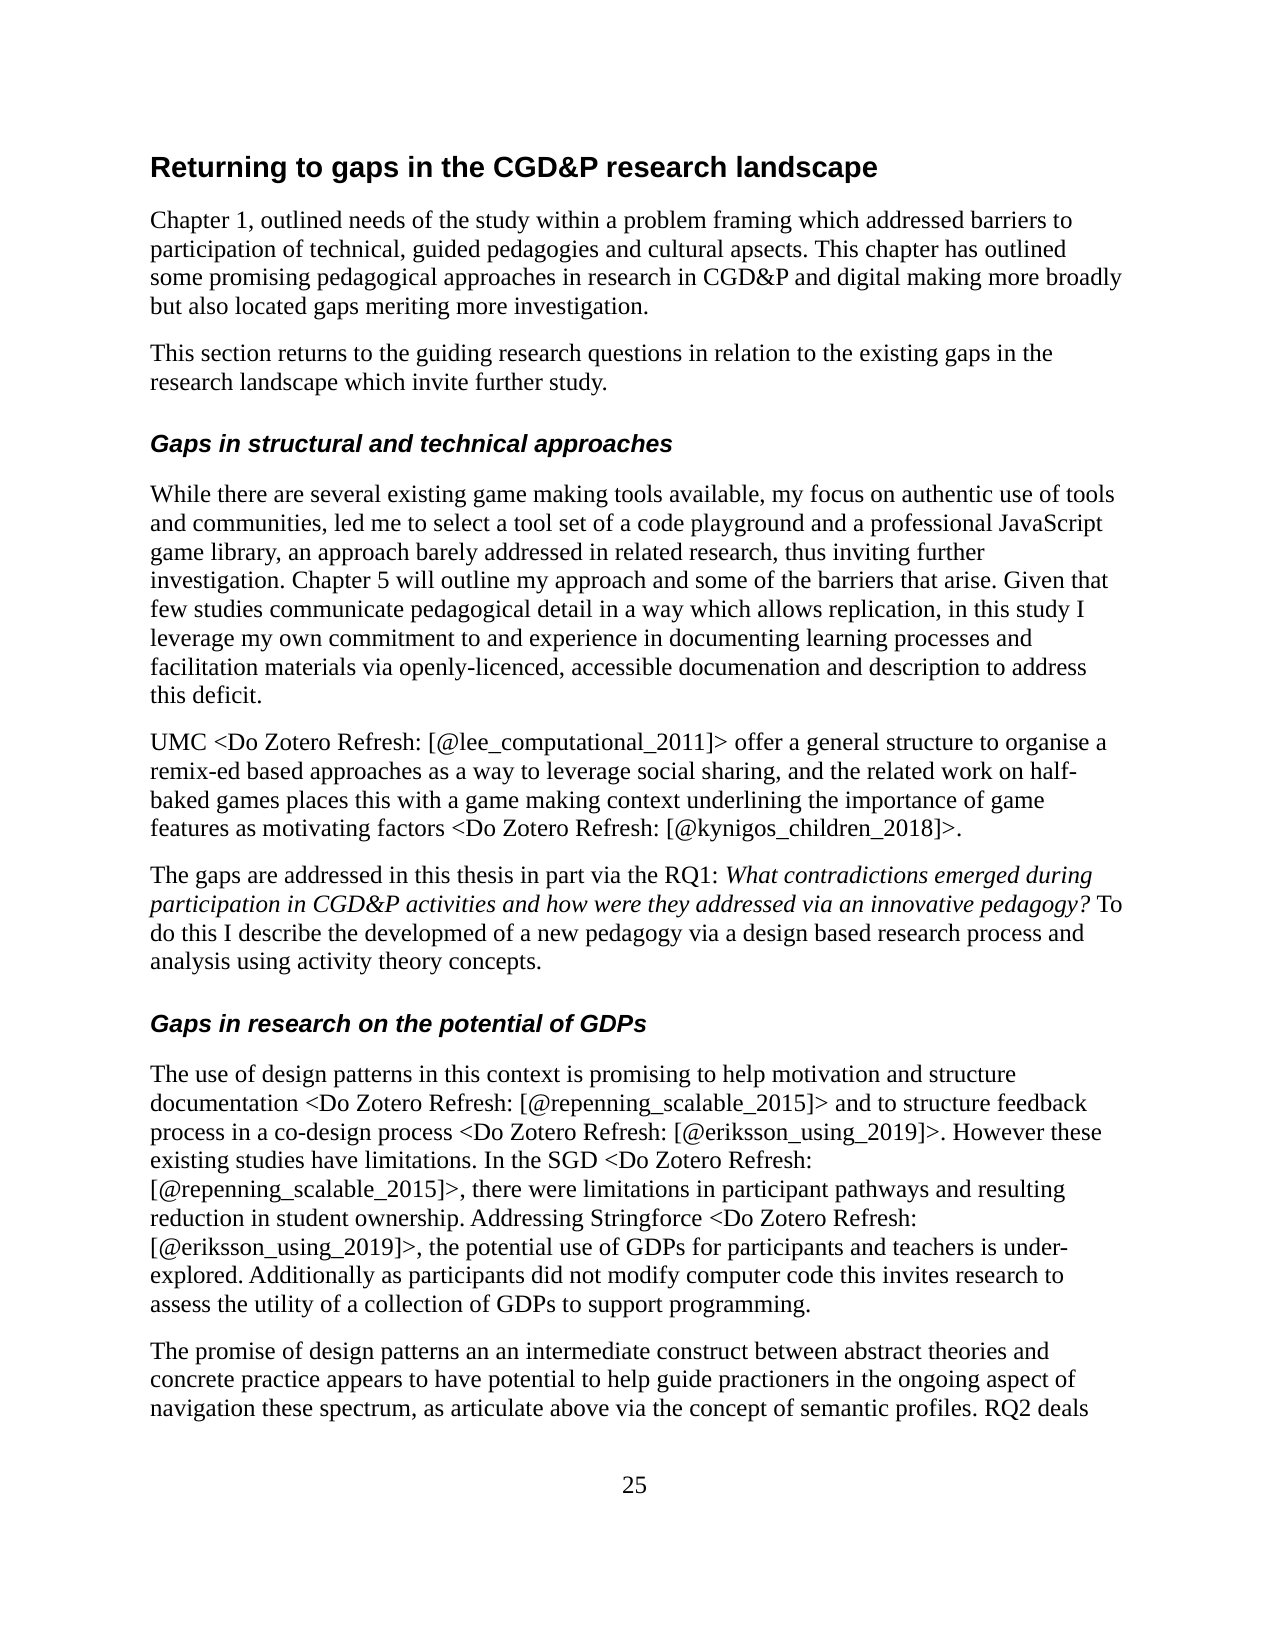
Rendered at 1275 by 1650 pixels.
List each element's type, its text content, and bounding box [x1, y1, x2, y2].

text The gaps are addressed in this thesis in part via the RQ1: What contradictions emerged during participation in CGD&P activities and how were they addressed via an innovative pedagogy? To do this I describe the developmed of a new pedagogy via a design based research process and analysis using activity theory concepts. [150, 860, 1125, 975]
subtitle Gaps in research on the potential of GDPs [150, 1009, 1125, 1038]
subtitle Gaps in structural and technical approaches [150, 429, 1125, 458]
text This section returns to the guiding research questions in relation to the existing gaps in the research landscape which invite further study. [150, 338, 1125, 395]
text While there are several existing game making tools available, my focus on authentic use of tools and communities, led me to select a tool set of a code playground and a professional JavaScript game library, an approach barely addressed in related research, thus inviting further investigation. Chapter 5 will outline my approach and some of the barriers that arise. Given that few studies communicate pedagogical detail in a way which allows replication, in this study I leverage my own commitment to and experience in documenting learning processes and facilitation materials via openly-licenced, accessible documenation and description to address this deficit. [150, 479, 1125, 709]
text UMC <Do Zotero Refresh: [@lee_computational_2011]> offer a general structure to organise a remix-ed based approaches as a way to leverage social sharing, and the related work on half-baked games places this with a game making context underlining the importance of game features as motivating factors <Do Zotero Refresh: [@kynigos_children_2018]>. [150, 727, 1125, 842]
text The use of design patterns in this context is promising to help motivation and structure documentation <Do Zotero Refresh: [@repenning_scalable_2015]> and to structure feedback process in a co-design process <Do Zotero Refresh: [@eriksson_using_2019]>. However these existing studies have limitations. In the SGD <Do Zotero Refresh: [@repenning_scalable_2015]>, there were limitations in participant pathways and resulting reduction in student ownership. Addressing Stringforce <Do Zotero Refresh: [@eriksson_using_2019]>, the potential use of GDPs for participants and teachers is under-explored. Additionally as participants did not modify computer code this invites research to assess the utility of a collection of GDPs to support programming. [150, 1059, 1125, 1318]
text Chapter 1, outlined needs of the study within a problem framing which addressed barriers to participation of technical, guided pedagogies and cultural apsects. This chapter has outlined some promising pedagogical approaches in research in CGD&P and digital making more broadly but also located gaps meriting more investigation. [150, 205, 1125, 320]
subtitle Returning to gaps in the CGD&P research landscape [150, 150, 1125, 183]
text The promise of design patterns an an intermediate construct between abstract theories and concrete practice appears to have potential to help guide practioners in the ongoing aspect of navigation these spectrum, as articulate above via the concept of semantic profiles. RQ2 deals [150, 1336, 1125, 1422]
